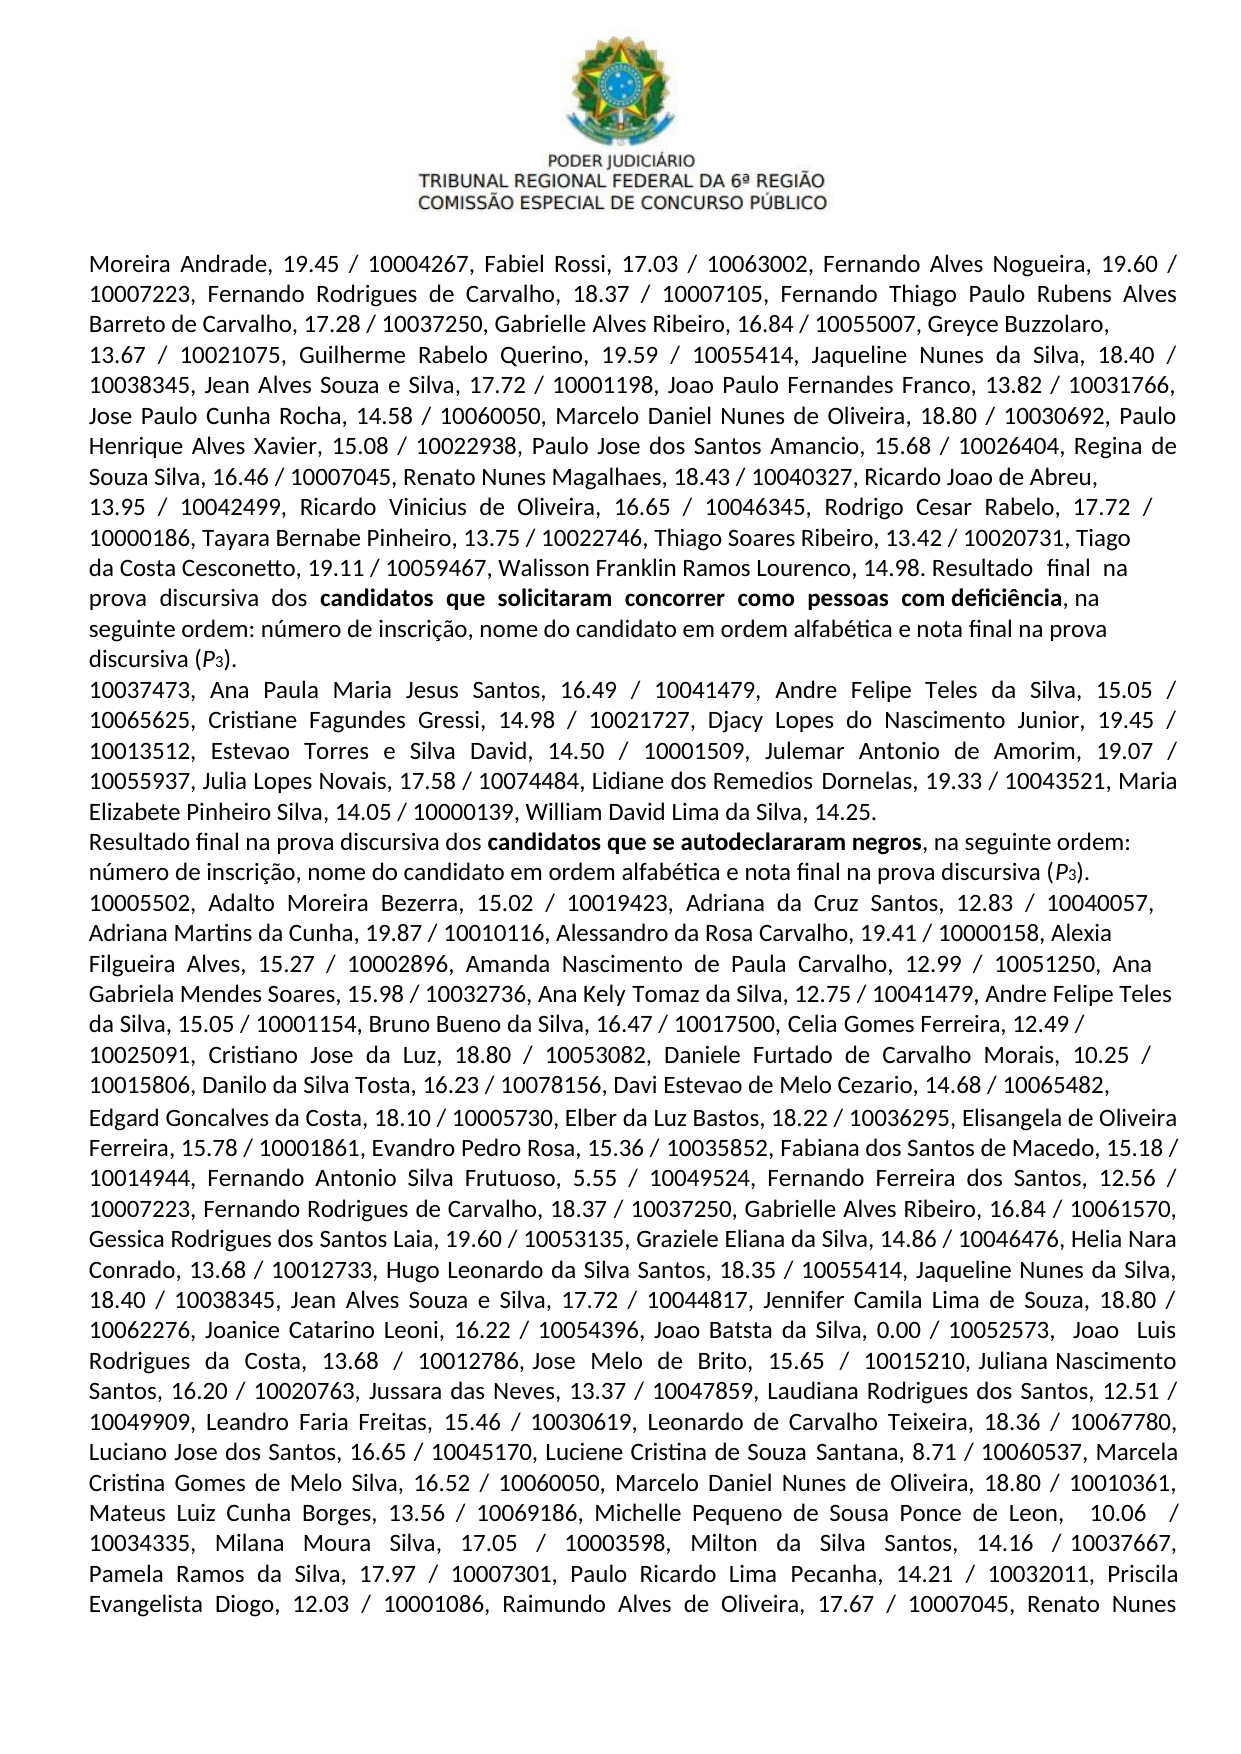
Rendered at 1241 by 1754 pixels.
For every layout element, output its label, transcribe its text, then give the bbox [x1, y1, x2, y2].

text 13.95 / 10042499, Ricardo Vinicius de Oliveira, 16.65 / 10046345, Rodrigo Cesar Rabelo, 17.72 / 10000186, Tayara Bernabe Pinheiro, 13.75 / 10022746, Thiago Soares Ribeiro, 13.42 / 10020731, Tiago da Costa Cesconetto, 19.11 / 10059467, Walisson Franklin Ramos Lourenco, 14.98. Resultado final na prova discursiva dos candidatos que solicitaram concorrer como pessoas com deficiência, na seguinte ordem: número de inscrição, nome do candidato em ordem alfabética e nota final na prova discursiva (P3). [89, 491, 1158, 674]
text Edgard Goncalves da Costa, 18.10 / 10005730, Elber da Luz Bastos, 18.22 / 10036295, Elisangela de Oliveira Ferreira, 15.78 / 10001861, Evandro Pedro Rosa, 15.36 / 10035852, Fabiana dos Santos de Macedo, 15.18 / 10014944, Fernando Antonio Silva Frutuoso, 5.55 / 10049524, Fernando Ferreira dos Santos, 12.56 / 10007223, Fernando Rodrigues de Carvalho, 18.37 / 10037250, Gabrielle Alves Ribeiro, 16.84 / 10061570, Gessica Rodrigues dos Santos Laia, 19.60 / 10053135, Graziele Eliana da Silva, 14.86 / 10046476, Helia Nara Conrado, 13.68 / 10012733, Hugo Leonardo da Silva Santos, 18.35 / 10055414, Jaqueline Nunes da Silva, 18.40 / 10038345, Jean Alves Souza e Silva, 17.72 / 10044817, Jennifer Camila Lima de Souza, 18.80 / 10062276, Joanice Catarino Leoni, 16.22 / 10054396, Joao Batsta da Silva, 0.00 / 10052573, Joao Luis Rodrigues da Costa, 13.68 / 10012786, Jose Melo de Brito, 15.65 / 10015210, Juliana Nascimento Santos, 16.20 / 10020763, Jussara das Neves, 13.37 / 10047859, Laudiana Rodrigues dos Santos, 12.51 / 10049909, Leandro Faria Freitas, 15.46 / 10030619, Leonardo de Carvalho Teixeira, 18.36 / 10067780, Luciano Jose dos Santos, 16.65 / 10045170, Luciene Cristina de Souza Santana, 8.71 / 10060537, Marcela Cristina Gomes de Melo Silva, 16.52 / 10060050, Marcelo Daniel Nunes de Oliveira, 18.80 / 10010361, Mateus Luiz Cunha Borges, 13.56 / 10069186, Michelle Pequeno de Sousa Ponce de Leon, 10.06 / 10034335, Milana Moura Silva, 17.05 / 10003598, Milton da Silva Santos, 14.16 / 10037667, Pamela Ramos da Silva, 17.97 / 10007301, Paulo Ricardo Lima Pecanha, 14.21 / 10032011, Priscila Evangelista Diogo, 12.03 / 10001086, Raimundo Alves de Oliveira, 17.67 / 10007045, Renato Nunes [89, 1102, 1179, 1619]
list Moreira Andrade, 19.45 / 10004267, Fabiel Rossi, 17.03 / 10063002, Fernando Alves Nogueira, 19.60 / 10007223, Fernando Rodrigues de Carvalho, 18.37 / 10007105, Fernando Thiago Paulo Rubens Alves Barreto de Carvalho, 17.28 / 10037250, Gabrielle Alves Ribeiro, 16.84 / 10055007, Greyce Buzzolaro, [89, 248, 1178, 339]
text 13.67 / 10021075, Guilherme Rabelo Querino, 19.59 / 10055414, Jaqueline Nunes da Silva, 18.40 / 10038345, Jean Alves Souza e Silva, 17.72 / 10001198, Joao Paulo Fernandes Franco, 13.82 / 10031766, Jose Paulo Cunha Rocha, 14.58 / 10060050, Marcelo Daniel Nunes de Oliveira, 18.80 / 10030692, Paulo Henrique Alves Xavier, 15.08 / 10022938, Paulo Jose dos Santos Amancio, 15.68 / 10026404, Regina de Souza Silva, 16.46 / 10007045, Renato Nunes Magalhaes, 18.43 / 10040327, Ricardo Joao de Abreu, [89, 339, 1179, 491]
picture [406, 0, 834, 225]
text Resultado final na prova discursiva dos candidatos que se autodeclararam negros, na seguinte ordem: número de inscrição, nome do candidato em ordem alfabética e nota final na prova discursiva (P3). 10005502, Adalto Moreira Bezerra, 15.02 / 10019423, Adriana da Cruz Santos, 12.83 / 10040057, Adriana Martins da Cunha, 19.87 / 10010116, Alessandro da Rosa Carvalho, 19.41 / 10000158, Alexia Filgueira Alves, 15.27 / 10002896, Amanda Nascimento de Paula Carvalho, 12.99 / 10051250, Ana Gabriela Mendes Soares, 15.98 / 10032736, Ana Kely Tomaz da Silva, 12.75 / 10041479, Andre Felipe Teles da Silva, 15.05 / 10001154, Bruno Bueno da Silva, 16.47 / 10017500, Celia Gomes Ferreira, 12.49 / 10025091, Cristiano Jose da Luz, 18.80 / 10053082, Daniele Furtado de Carvalho Morais, 10.25 / 10015806, Danilo da Silva Tosta, 16.23 / 10078156, Davi Estevao de Melo Cezario, 14.68 / 10065482, [89, 826, 1179, 1100]
text 10037473, Ana Paula Maria Jesus Santos, 16.49 / 10041479, Andre Felipe Teles da Silva, 15.05 / 10065625, Cristiane Fagundes Gressi, 14.98 / 10021727, Djacy Lopes do Nascimento Junior, 19.45 / 10013512, Estevao Torres e Silva David, 14.50 / 10001509, Julemar Antonio de Amorim, 19.07 / 10055937, Julia Lopes Novais, 17.58 / 10074484, Lidiane dos Remedios Dornelas, 19.33 / 10043521, Maria Elizabete Pinheiro Silva, 14.05 / 10000139, William David Lima da Silva, 14.25. [89, 674, 1178, 826]
